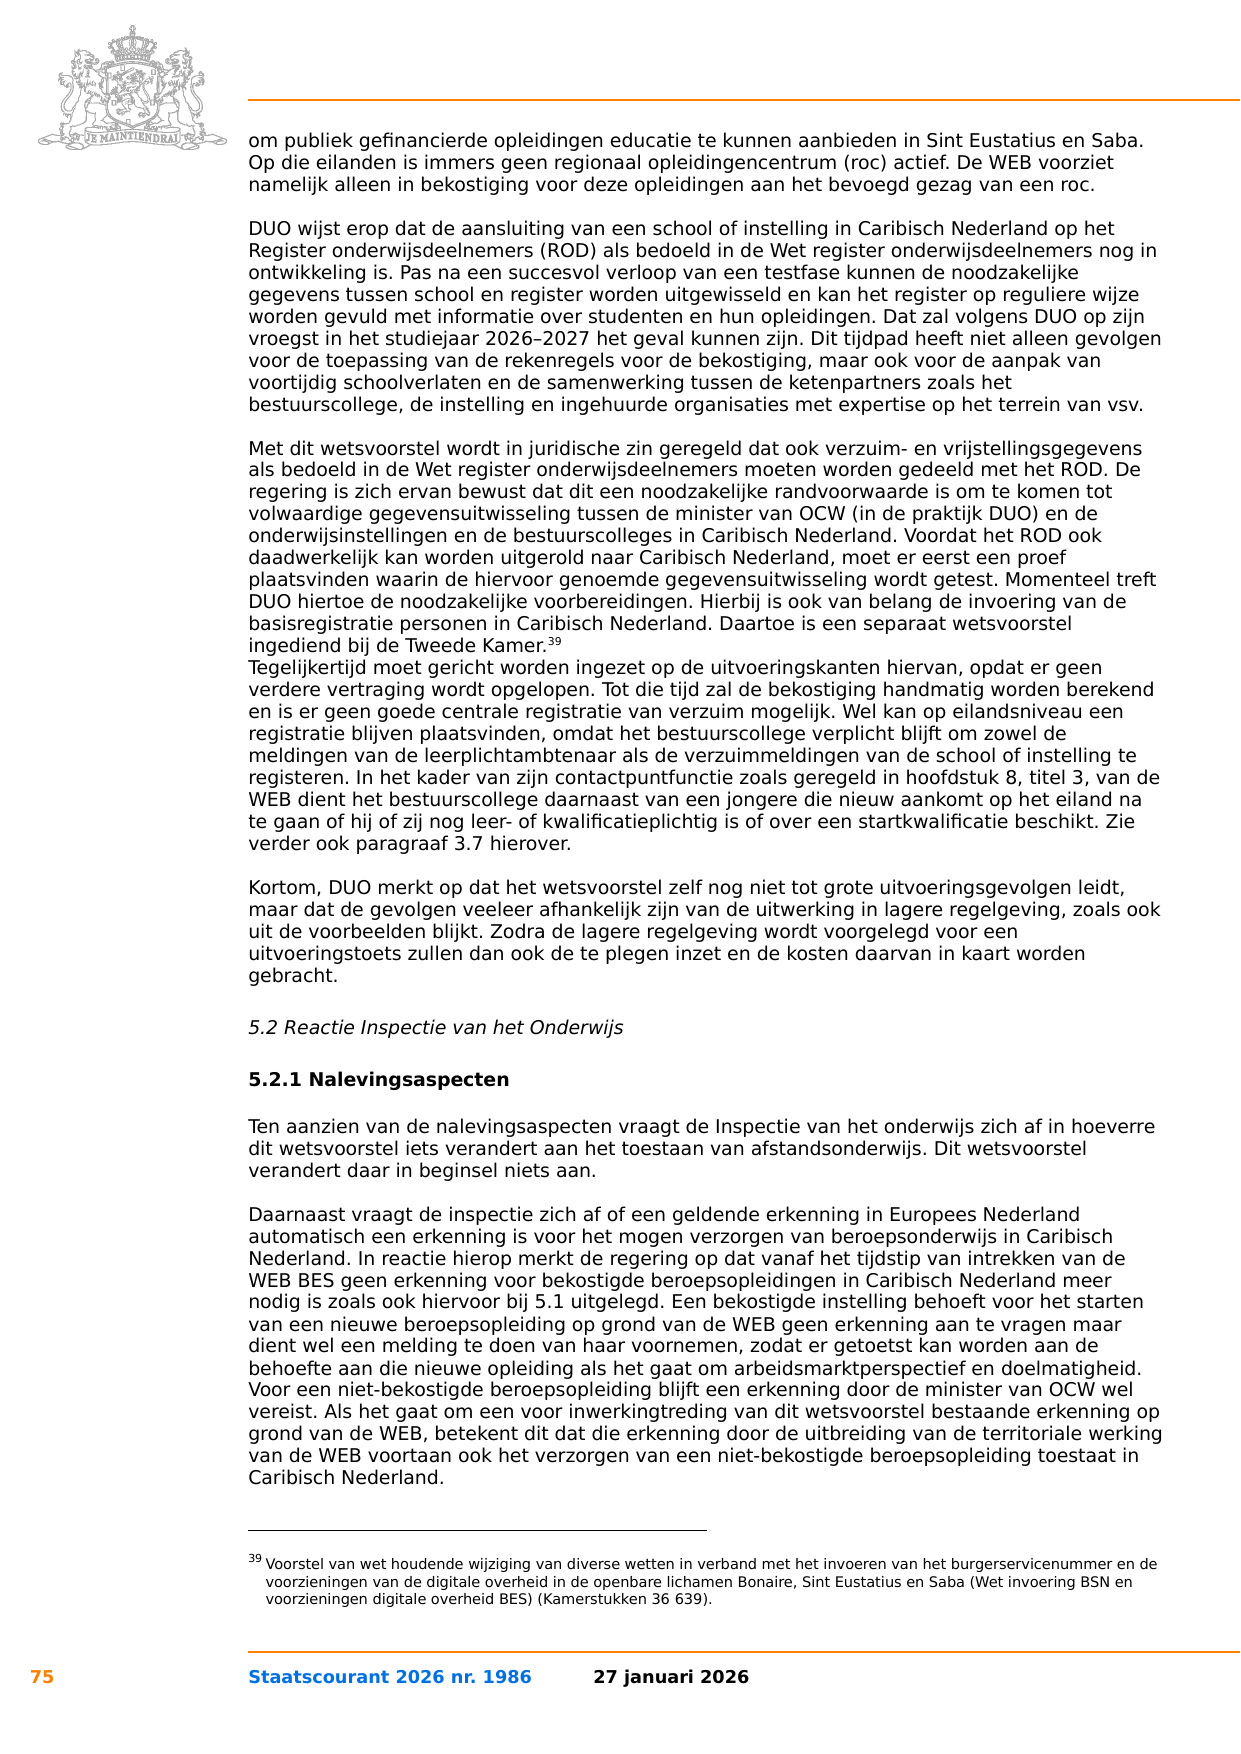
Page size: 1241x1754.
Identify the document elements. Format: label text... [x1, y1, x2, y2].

text Daarnaast vraagt de inspectie zich af of een geldende erkenning in Europees Nederland automatisch een erkenning is voor het mogen verzorgen van beroepsonderwijs in Caribisch Nederland. In reactie hierop merkt de regering op dat vanaf het tijdstip van intrekken van de WEB BES geen erkenning voor bekostigde beroepsopleidingen in Caribisch Nederland meer nodig is zoals ook hiervoor bij 5.1 uitgelegd. Een bekostigde instelling behoeft voor het starten van een nieuwe beroepsopleiding op grond van de WEB geen erkenning aan te vragen maar dient wel een melding te doen van haar voornemen, zodat er getoetst kan worden aan de behoefte aan die nieuwe opleiding als het gaat om arbeidsmarktperspectief en doelmatigheid. [248, 1203, 1163, 1379]
picture [38, 25, 227, 150]
text Kortom, DUO merkt op dat het wetsvoorstel zelf nog niet tot grote uitvoeringsgevolgen leidt, maar dat de gevolgen veeleer afhankelijk zijn van de uitwerking in lagere regelgeving, zoals ook uit de voorbeelden blijkt. Zodra de lagere regelgeving wordt voorgelegd voor een uitvoeringstoets zullen dan ook de te plegen inzet en de kosten daarvan in kaart worden gebracht. [248, 877, 1163, 987]
text DUO wijst erop dat de aansluiting van een school of instelling in Caribisch Nederland op het Register onderwijsdeelnemers (ROD) als bedoeld in de Wet register onderwijsdeelnemers nog in ontwikkeling is. Pas na een succesvol verloop van een testfase kunnen de noodzakelijke gegevens tussen school en register worden uitgewisseld en kan het register op reguliere wijze worden gevuld met informatie over studenten en hun opleidingen. Dat zal volgens DUO op zijn vroegst in het studiejaar 2026–2027 het geval kunnen zijn. Dit tijdpad heeft niet alleen gevolgen voor de toepassing van de rekenregels voor de bekostiging, maar ook voor de aanpak van voortijdig schoolverlaten en de samenwerking tussen de ketenpartners zoals het bestuurscollege, de instelling en ingehuurde organisaties met expertise op het terrein van vsv. [248, 218, 1163, 416]
text Tegelijkertijd moet gericht worden ingezet op de uitvoeringskanten hiervan, opdat er geen verdere vertraging wordt opgelopen. Tot die tijd zal de bekostiging handmatig worden berekend en is er geen goede centrale registratie van verzuim mogelijk. Wel kan op eilandsniveau een registratie blijven plaatsvinden, omdat het bestuurscollege verplicht blijft om zowel de meldingen van de leerplichtambtenaar als de verzuimmeldingen van de school of instelling te registeren. In het kader van zijn contactpuntfunctie zoals geregeld in hoofdstuk 8, titel 3, van de WEB dient het bestuurscollege daarnaast van een jongere die nieuw aankomt op het eiland na te gaan of hij of zij nog leer- of kwalificatieplichtig is of over een startkwalificatie beschikt. Zie verder ook paragraaf 3.7 hierover. [248, 657, 1163, 855]
text Met dit wetsvoorstel wordt in juridische zin geregeld dat ook verzuim- en vrijstellingsgegevens als bedoeld in de Wet register onderwijsdeelnemers moeten worden gedeeld met het ROD. De regering is zich ervan bewust dat dit een noodzakelijke randvoorwaarde is om te komen tot volwaardige gegevensuitwisseling tussen de minister van OCW (in de praktijk DUO) en de onderwijsinstellingen en de bestuurscolleges in Caribisch Nederland. Voordat het ROD ook daadwerkelijk kan worden uitgerold naar Caribisch Nederland, moet er eerst een proef plaatsvinden waarin de hiervoor genoemde gegevensuitwisseling wordt getest. Momenteel treft DUO hiertoe de noodzakelijke voorbereidingen. Hierbij is ook van belang de invoering van de basisregistratie personen in Caribisch Nederland. Daartoe is een separaat wetsvoorstel ingediend bij de Tweede Kamer. [248, 437, 1163, 657]
subtitle 5.2 Reactie Inspectie van het Onderwijs [248, 1017, 1163, 1039]
text Ten aanzien van de nalevingsaspecten vraagt de Inspectie van het onderwijs zich af in hoeverre dit wetsvoorstel iets verandert aan het toestaan van afstandsonderwijs. Dit wetsvoorstel verandert daar in beginsel niets aan. [248, 1116, 1163, 1182]
text Voor een niet-bekostigde beroepsopleiding blijft een erkenning door de minister van OCW wel vereist. Als het gaat om een voor inwerkingtreding van dit wetsvoorstel bestaande erkenning op grond van de WEB, betekent dit dat die erkenning door de uitbreiding van de territoriale werking van de WEB voortaan ook het verzorgen van een niet-bekostigde beroepsopleiding toestaat in Caribisch Nederland. [248, 1379, 1163, 1489]
text Voorstel van wet houdende wijziging van diverse wetten in verband met het invoeren van het burgerservicenummer en de voorzieningen van de digitale overheid in de openbare lichamen Bonaire, Sint Eustatius en Saba (Wet invoering BSN en voorzieningen digitale overheid BES) (Kamerstukken 36 639). [248, 1552, 1163, 1608]
subtitle 5.2.1 Nalevingsaspecten [248, 1069, 1163, 1091]
text om publiek gefinancierde opleidingen educatie te kunnen aanbieden in Sint Eustatius en Saba. Op die eilanden is immers geen regionaal opleidingencentrum (roc) actief. De WEB voorziet namelijk alleen in bekostiging voor deze opleidingen aan het bevoegd gezag van een roc. [248, 130, 1163, 196]
